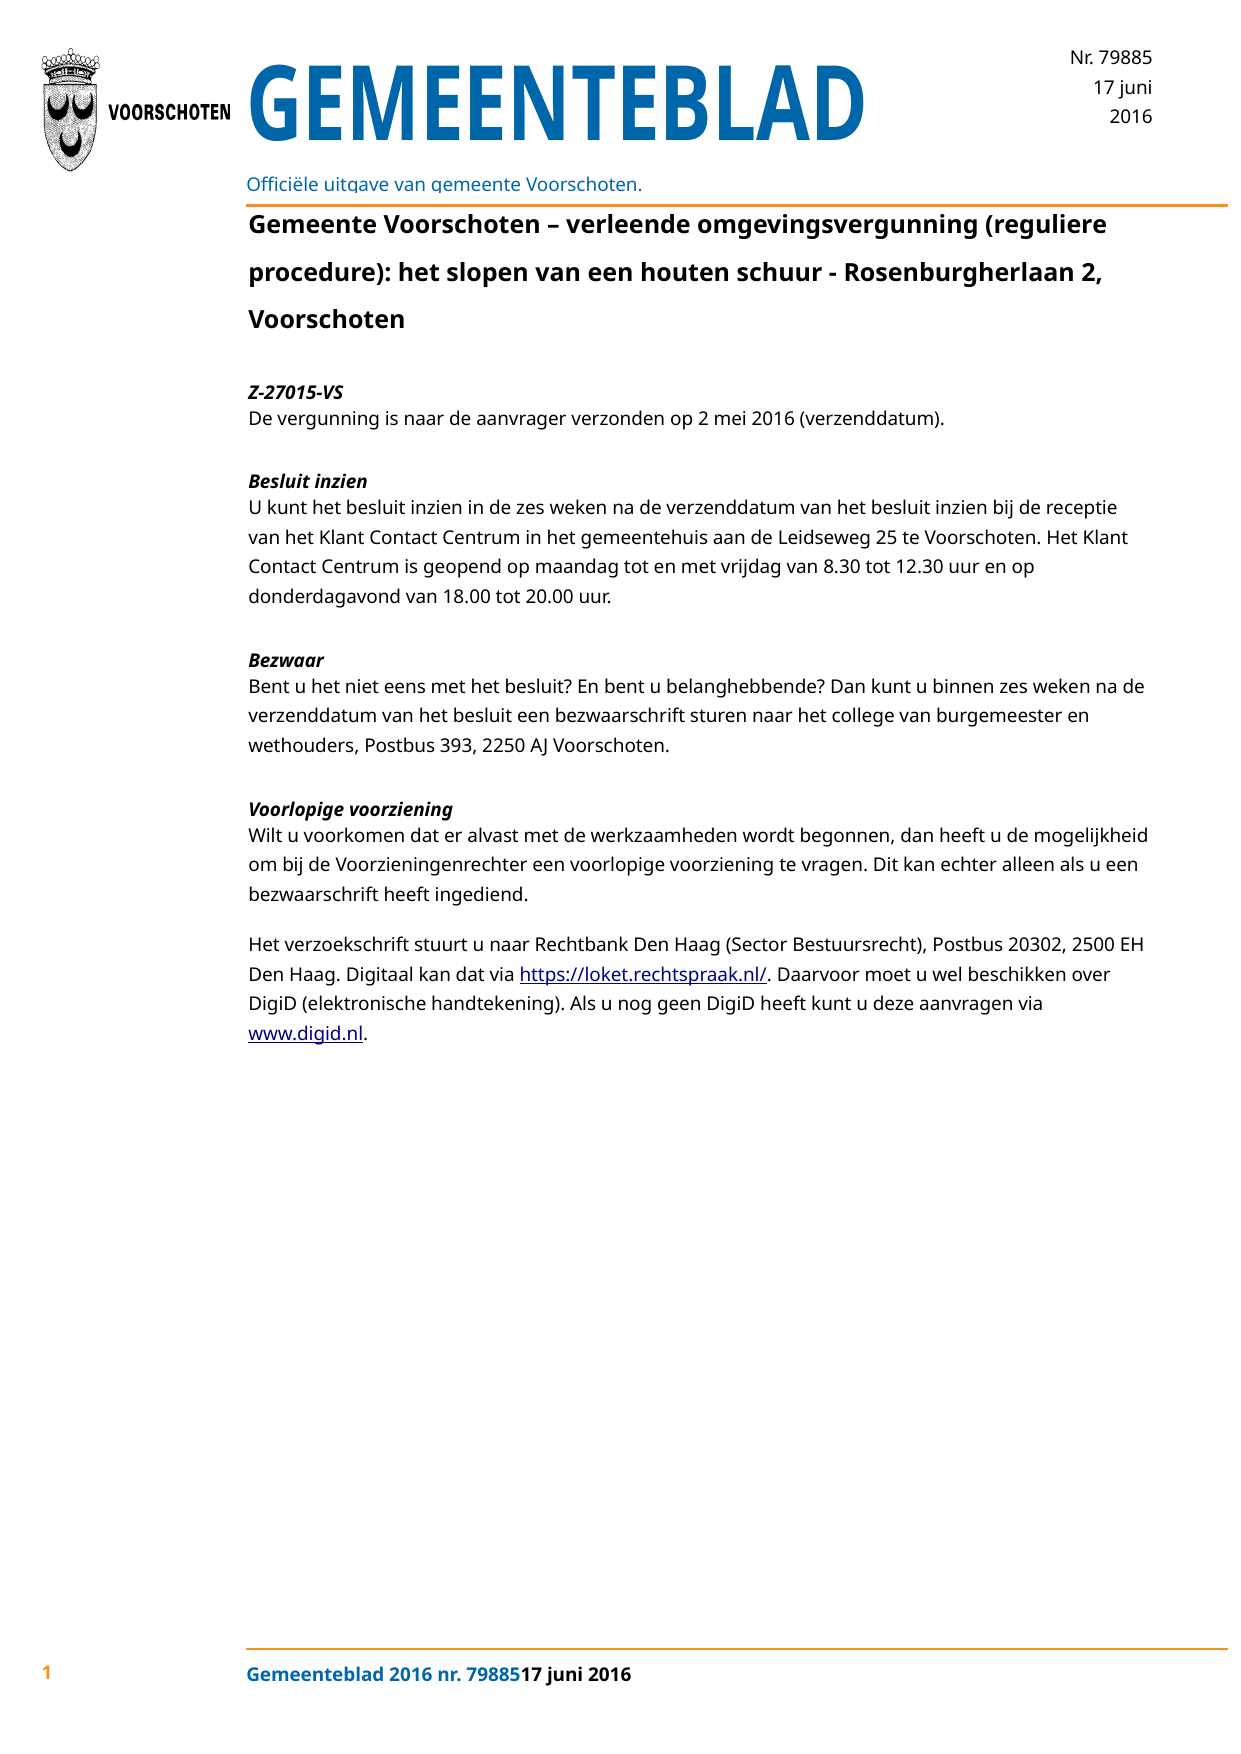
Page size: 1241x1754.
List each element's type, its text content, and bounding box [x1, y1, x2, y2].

text Z-27015-VS [248, 379, 1152, 405]
text Bent u het niet eens met het besluit? En bent u belanghebbende? Dan kunt u binnen zes weken na de verzenddatum van het besluit een bezwaarschrift sturen naar het college van burgemeester en wethouders, Postbus 393, 2250 AJ Voorschoten. [248, 673, 1152, 758]
text De vergunning is naar de aanvrager verzonden op 2 mei 2016 (verzenddatum). [248, 405, 1152, 431]
text U kunt het besluit inzien in de zes weken na de verzenddatum van het besluit inzien bij de receptie van het Klant Contact Centrum in het gemeentehuis aan de Leidseweg 25 te Voorschoten. Het Klant Contact Centrum is geopend op maandag tot en met vrijdag van 8.30 tot 12.30 uur en op donderdagavond van 18.00 tot 20.00 uur. [248, 494, 1152, 609]
text Voorlopige voorziening [248, 796, 1152, 822]
text Bezwaar [248, 647, 1152, 673]
picture [41, 47, 231, 172]
text Gemeente Voorschoten – verleende omgevingsvergunning (reguliere procedure): het slopen van een houten schuur - Rosenburgherlaan 2, Voorschoten [248, 207, 1152, 336]
text Wilt u voorkomen dat er alvast met de werkzaamheden wordt begonnen, dan heeft u de mogelijkheid om bij de Voorzieningenrechter een voorlopige voorziening te vragen. Dit kan echter alleen als u een bezwaarschrift heeft ingediend. [248, 822, 1152, 907]
text Het verzoekschrift stuurt u naar Rechtbank Den Haag (Sector Bestuursrecht), Postbus 20302, 2500 EH Den Haag. Digitaal kan dat via https://loket.rechtspraak.nl/. Daarvoor moet u wel beschikken over DigiD (elektronische handtekening). Als u nog geen DigiD heeft kunt u deze aanvragen via www.digid.nl. [248, 931, 1152, 1046]
text Besluit inzien [248, 469, 1152, 494]
